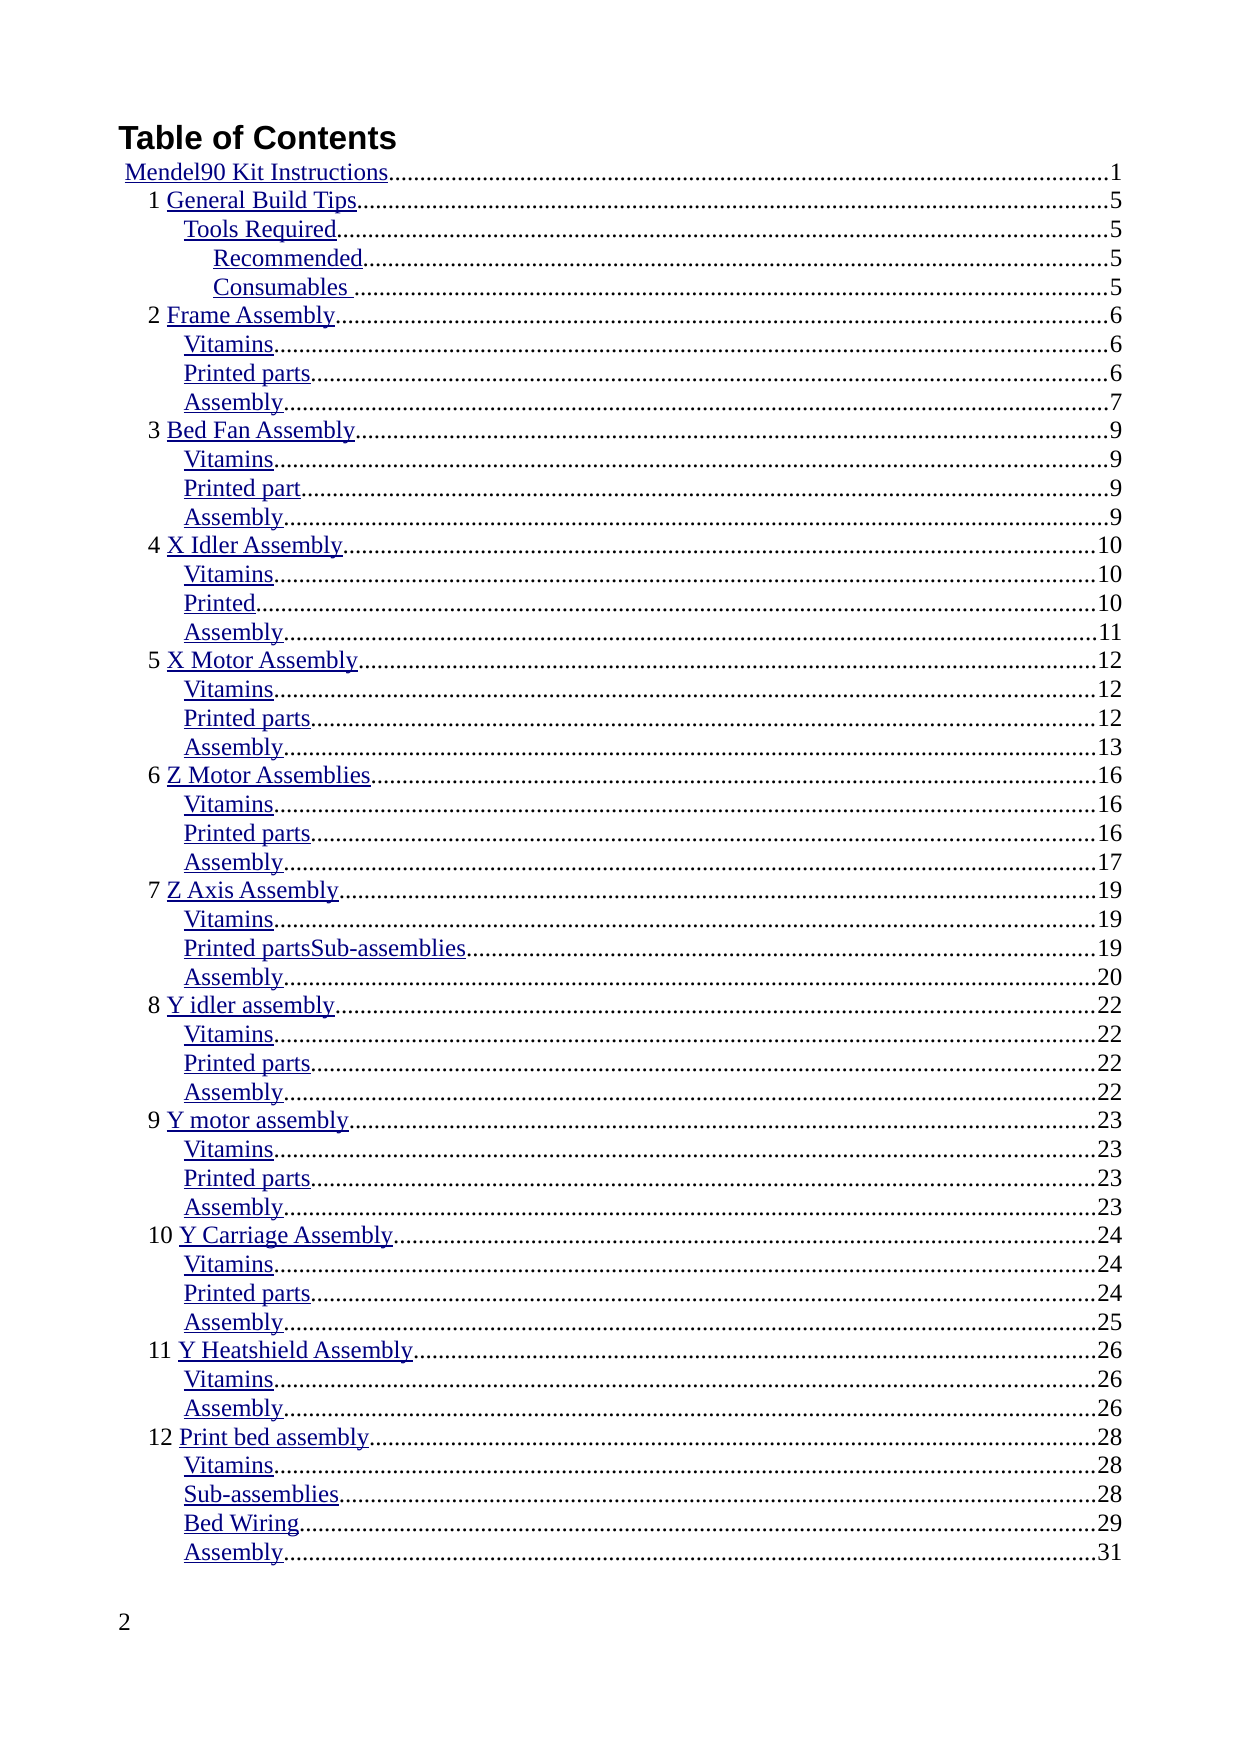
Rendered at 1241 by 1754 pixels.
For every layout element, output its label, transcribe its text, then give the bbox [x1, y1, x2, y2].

text Vitamins 22 [177, 1019, 1122, 1048]
text Assembly 9 [177, 502, 1122, 530]
text Vitamins 9 [177, 444, 1122, 473]
text 6 Z Motor Assemblies 16 [148, 760, 1122, 789]
text 1 General Build Tips 5 [148, 185, 1122, 214]
text Bed Wiring 29 [177, 1508, 1122, 1537]
text Assembly 7 [177, 387, 1122, 415]
text 12 Print bed assembly 28 [148, 1422, 1122, 1450]
text Vitamins 16 [177, 789, 1122, 818]
text Assembly 22 [177, 1077, 1122, 1105]
text 4 X Idler Assembly 10 [148, 530, 1122, 559]
text Vitamins 6 [177, 329, 1122, 358]
text Printed parts 16 [177, 818, 1122, 847]
text Assembly 26 [177, 1393, 1122, 1422]
text Printed parts 12 [177, 703, 1122, 732]
text Printed parts 6 [177, 358, 1122, 387]
text 9 Y motor assembly 23 [148, 1105, 1122, 1134]
text Assembly 20 [177, 962, 1122, 990]
text Mendel90 Kit Instructions 1 [118, 157, 1122, 185]
text 8 Y idler assembly 22 [148, 990, 1122, 1019]
text 3 Bed Fan Assembly 9 [148, 415, 1122, 444]
text Assembly 11 [177, 617, 1122, 645]
text Printed 10 [177, 588, 1122, 617]
text 2 Frame Assembly 6 [148, 300, 1122, 329]
text Sub-assemblies 28 [177, 1479, 1122, 1508]
subtitle Table of Contents [118, 118, 1122, 157]
text Assembly 25 [177, 1307, 1122, 1335]
text 10 Y Carriage Assembly 24 [148, 1220, 1122, 1249]
text Vitamins 10 [177, 559, 1122, 588]
text Assembly 31 [177, 1537, 1122, 1565]
text Printed parts 24 [177, 1278, 1122, 1307]
text Recommended 5 [207, 243, 1122, 272]
text Printed part 9 [177, 473, 1122, 502]
text Vitamins 28 [177, 1450, 1122, 1479]
text Tools Required 5 [177, 214, 1122, 243]
text 7 Z Axis Assembly 19 [148, 875, 1122, 904]
text Assembly 17 [177, 847, 1122, 875]
text Vitamins 24 [177, 1249, 1122, 1278]
text Assembly 23 [177, 1192, 1122, 1220]
text Assembly 13 [177, 732, 1122, 760]
text Consumables 5 [207, 272, 1122, 300]
text Vitamins 26 [177, 1364, 1122, 1393]
text Vitamins 19 [177, 904, 1122, 933]
text Printed parts 22 [177, 1048, 1122, 1077]
text Vitamins 23 [177, 1134, 1122, 1163]
text Printed parts 23 [177, 1163, 1122, 1192]
text 5 X Motor Assembly 12 [148, 645, 1122, 674]
text Vitamins 12 [177, 674, 1122, 703]
text 11 Y Heatshield Assembly 26 [148, 1335, 1122, 1364]
text Printed partsSub-assemblies 19 [177, 933, 1122, 962]
